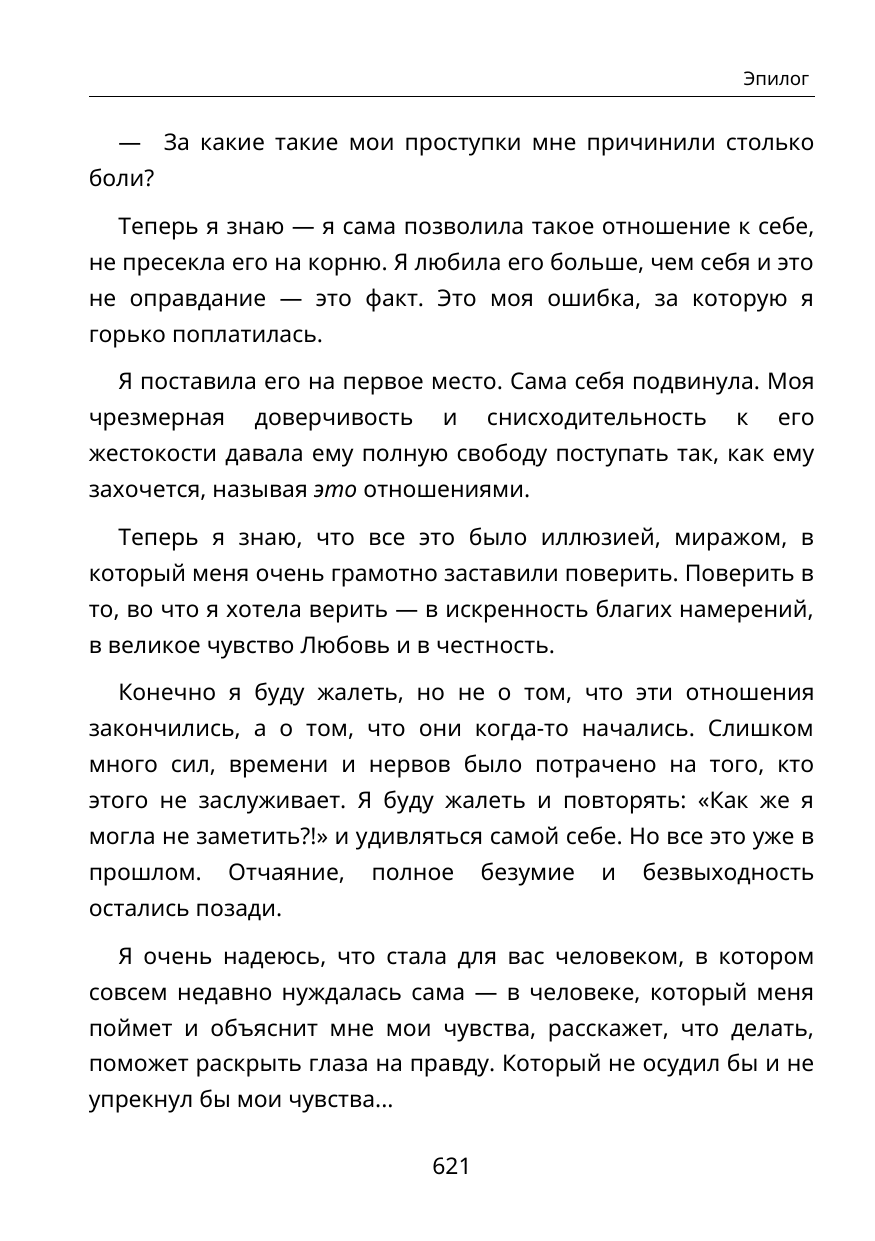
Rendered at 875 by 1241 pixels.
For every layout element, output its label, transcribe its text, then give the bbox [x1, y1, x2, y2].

list За какие такие мои проступки мне причинили столько боли? [88, 126, 815, 193]
text Я очень надеюсь, что стала для вас человеком, в котором совсем недавно нуждалась сама — в человеке, который меня поймет и объяснит мне мои чувства, расскажет, что делать, поможет раскрыть глаза на правду. Который не осудил бы и не упрекнул бы мои чувства... [88, 939, 815, 1114]
text Конечно я буду жалеть, но не о том, что эти отношения закончились, а о том, что они когда-то начались. Слишком много сил, времени и нервов было потрачено на того, кто этого не заслуживает. Я буду жалеть и повторять: «Как же я могла не заметить?!» и удивляться самой себе. Но все это уже в прошлом. Отчаяние, полное безумие и безвыходность остались позади. [88, 676, 815, 923]
text Теперь я знаю, что все это было иллюзией, миражом, в который меня очень грамотно заставили поверить. Поверить в то, во что я хотела верить — в искренность благих намерений, в великое чувство Любовь и в честность. [88, 521, 815, 660]
text Я поставила его на первое место. Сама себя подвинула. Моя чрезмерная доверчивость и снисходительность к его жестокости давала ему полную свободу поступать так, как ему захочется, называя это отношениями. [88, 365, 815, 504]
text Теперь я знаю — я сама позволила такое отношение к себе, не пресекла его на корню. Я любила его больше, чем себя и это не оправдание — это факт. Это моя ошибка, за которую я горько поплатилась. [88, 210, 815, 349]
